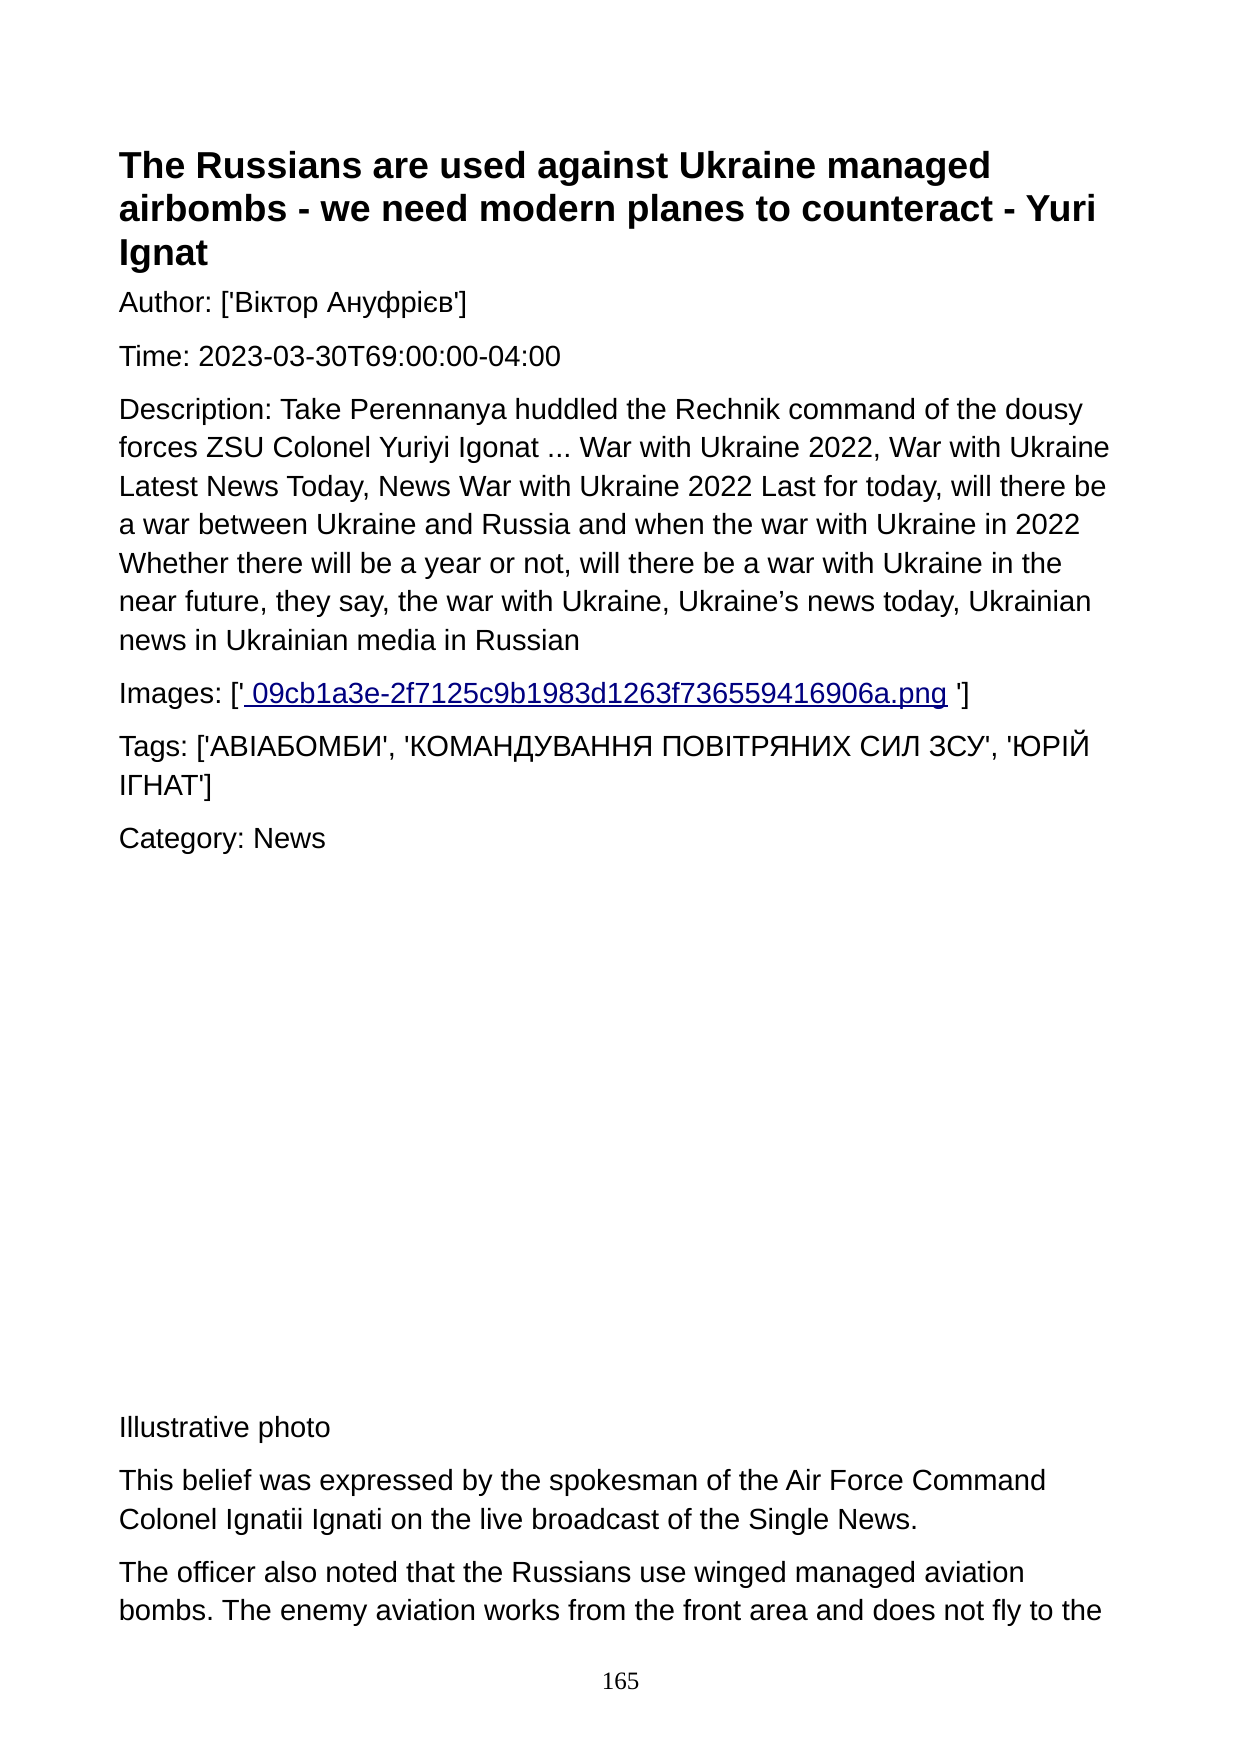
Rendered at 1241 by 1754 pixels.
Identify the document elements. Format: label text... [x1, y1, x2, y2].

text Author: ['Віктор Ануфрієв'] [118, 285, 1122, 319]
subtitle The Russians are used against Ukraine managed airbombs - we need modern planes to counteract - Yuri Ignat [118, 143, 1122, 273]
text This belief was expressed by the spokesman of the Air Force Command Colonel Ignatii Ignati on the live broadcast of the Single News. [118, 1463, 1122, 1535]
text The officer also noted that the Russians use winged managed aviation bombs. The enemy aviation works from the front area and does not fly to the [118, 1555, 1122, 1627]
text Category: News [118, 821, 1122, 854]
text Illustrative photo [118, 874, 1122, 1443]
text Images: [' 09cb1a3e-2f7125c9b1983d1263f736559416906a.png '] [118, 676, 1122, 709]
text Time: 2023-03-30T69:00:00-04:00 [118, 338, 1122, 372]
text Description: Take Perennanya huddled the Rechnik command of the dousy forces ZSU Colonel Yuriyi Igonat ... War with Ukraine 2022, War with Ukraine Latest News Today, News War with Ukraine 2022 Last for today, will there be a war between Ukraine and Russia and when the war with Ukraine in 2022 Whether there will be a year or not, will there be a war with Ukraine in the near future, they say, the war with Ukraine, Ukraine’s news today, Ukrainian news in Ukrainian media in Russian [118, 392, 1122, 656]
text Tags: ['АВІАБОМБИ', 'КОМАНДУВАННЯ ПОВІТРЯНИХ СИЛ ЗСУ', 'ЮРІЙ ІГНАТ'] [118, 729, 1122, 801]
